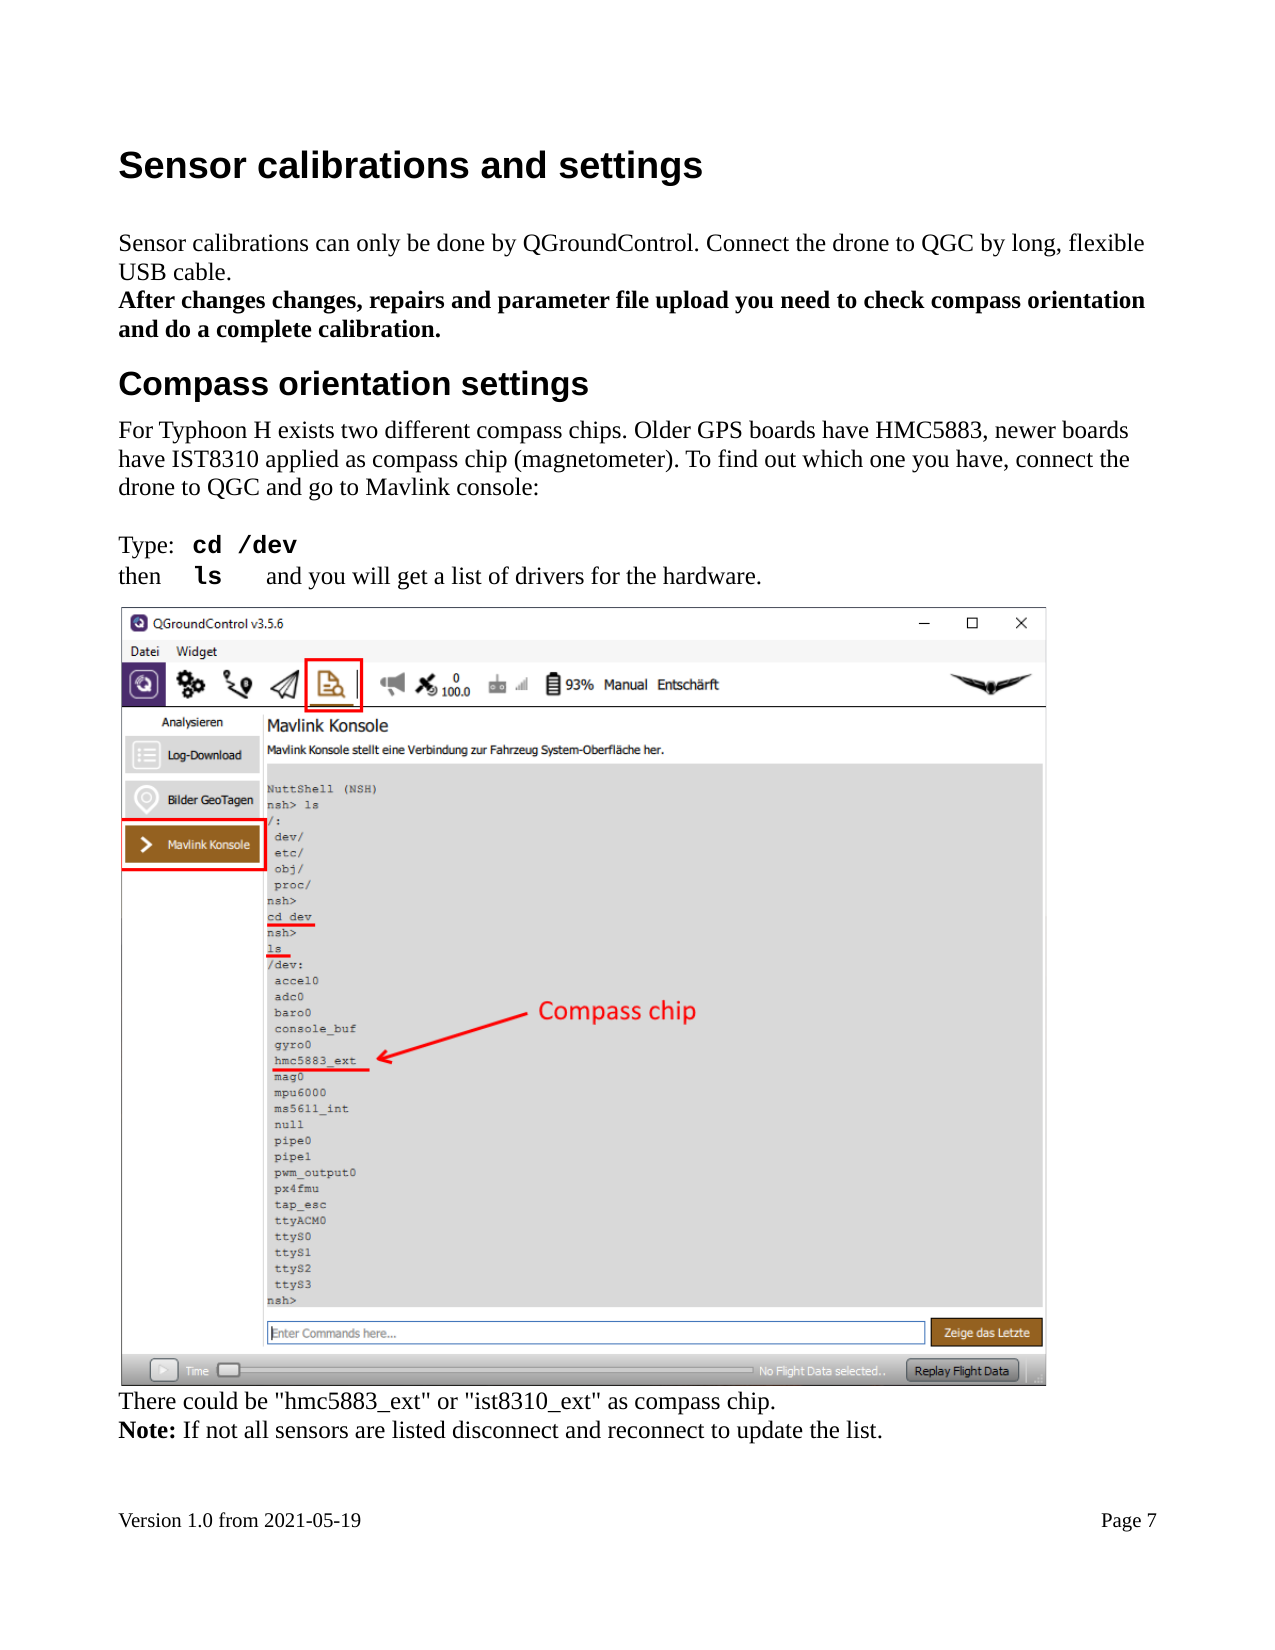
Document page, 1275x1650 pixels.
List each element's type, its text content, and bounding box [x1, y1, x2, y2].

text After changes changes, repairs and parameter file upload you need to check compass orientation and do a complete calibration. [118, 286, 1157, 343]
subtitle Sensor calibrations and settings [118, 143, 1157, 187]
subtitle Compass orientation settings [118, 364, 1157, 402]
text Type: cd /dev [118, 530, 1157, 561]
text then ls and you will get a list of drivers for the hardware. [118, 561, 1157, 592]
text Sensor calibrations can only be done by QGroundControl. Connect the drone to QGC by long, flexible USB cable. [118, 228, 1157, 286]
picture [121, 607, 1047, 1386]
text There could be "hmc5883_ext" or "ist8310_ext" as compass chip. [118, 592, 1157, 1415]
text Note: If not all sensors are listed disconnect and reconnect to update the list. [118, 1415, 1157, 1443]
text For Typhoon H exists two different compass chips. Older GPS boards have HMC5883, newer boards have IST8310 applied as compass chip (magnetometer). To find out which one you have, connect the drone to QGC and go to Mavlink console: [118, 415, 1157, 501]
